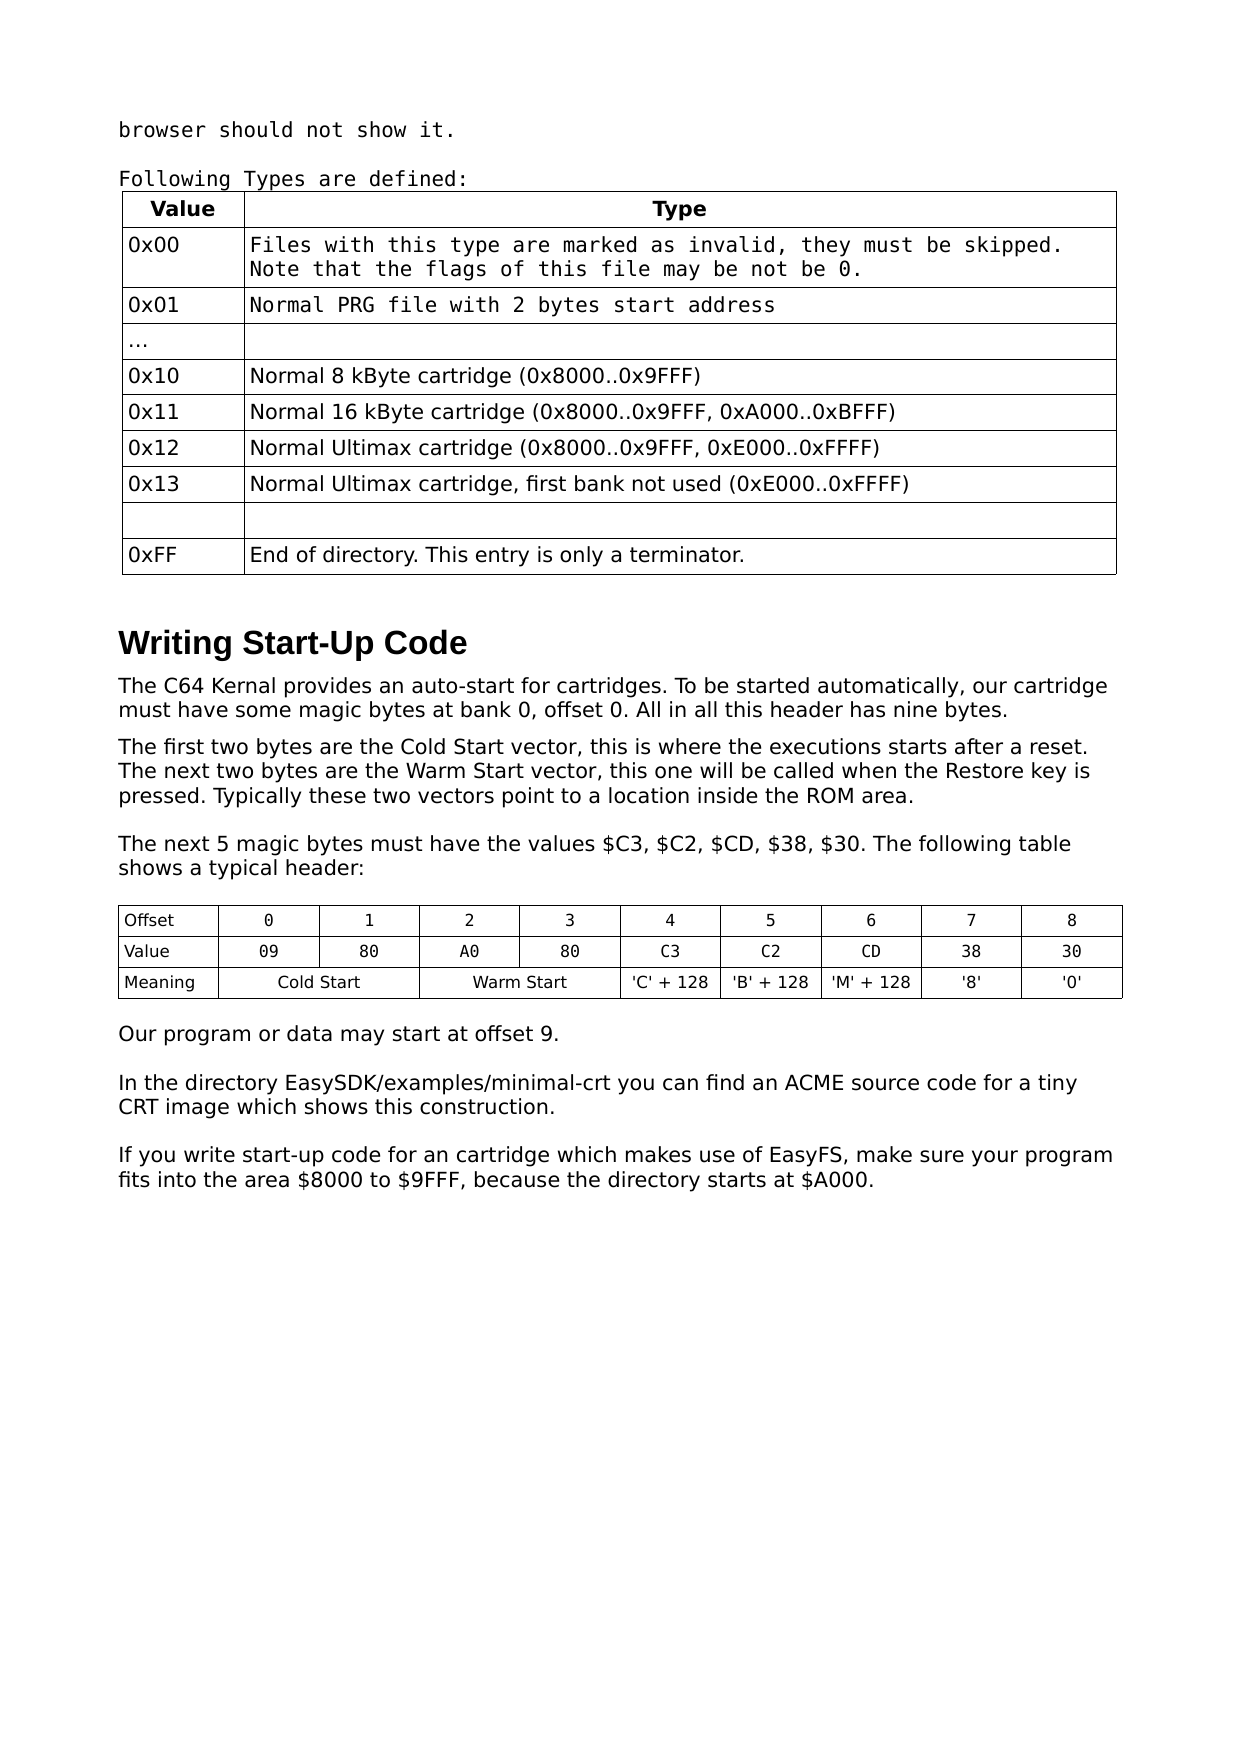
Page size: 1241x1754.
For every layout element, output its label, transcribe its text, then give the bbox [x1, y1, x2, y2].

text The next 5 magic bytes must have the values $C3, $C2, $CD, $38, $30. The following table shows a typical header: [118, 832, 1122, 881]
table_cell C2 [721, 937, 821, 967]
table_cell 0x00 [123, 228, 244, 287]
table_cell 38 [922, 937, 1021, 967]
table_cell 'B' + 128 [721, 968, 821, 998]
table_cell [123, 503, 244, 538]
table_cell A0 [420, 937, 519, 967]
table_header 6 [822, 906, 921, 936]
table_cell 0x11 [123, 395, 244, 430]
table_cell Cold Start [219, 968, 419, 998]
table_header 2 [420, 906, 519, 936]
table_cell Normal PRG file with 2 bytes start address [245, 288, 1116, 323]
text In the directory EasySDK/examples/minimal-crt you can find an ACME source code for a tiny CRT image which shows this construction. [118, 1071, 1122, 1119]
table_header 8 [1022, 906, 1122, 936]
table_cell 0x12 [123, 431, 244, 466]
table_header 3 [520, 906, 620, 936]
table_cell [245, 324, 1116, 358]
table_cell 0x10 [123, 360, 244, 394]
table_cell Normal Ultimax cartridge (0x8000..0x9FFF, 0xE000..0xFFFF) [245, 431, 1116, 466]
table_cell Normal Ultimax cartridge, first bank not used (0xE000..0xFFFF) [245, 467, 1116, 502]
table_cell C3 [621, 937, 720, 967]
table_header Offset [119, 906, 218, 936]
text Following Types are defined: [118, 167, 1122, 191]
table_cell Warm Start [420, 968, 620, 998]
text The C64 Kernal provides an auto-start for cartridges. To be started automatically, our cartridge must have some magic bytes at bank 0, offset 0. All in all this header has nine bytes. [118, 674, 1122, 723]
table_cell [245, 503, 1116, 538]
text browser should not show it. [118, 118, 1122, 142]
table_cell 0x13 [123, 467, 244, 502]
table_cell 'C' + 128 [621, 968, 720, 998]
table_cell Files with this type are marked as invalid, they must be skipped. Note that the flags of this file may be not be 0. [245, 228, 1116, 287]
table_header 7 [922, 906, 1021, 936]
table_header 0 [219, 906, 319, 936]
table_header Value [123, 192, 244, 227]
table_cell … [123, 324, 244, 358]
table_header 5 [721, 906, 821, 936]
table_header 4 [621, 906, 720, 936]
table_cell '0' [1022, 968, 1122, 998]
table_cell 09 [219, 937, 319, 967]
table_cell 0x01 [123, 288, 244, 323]
table_cell 0xFF [123, 539, 244, 573]
table_header 1 [320, 906, 419, 936]
text The first two bytes are the Cold Start vector, this is where the executions starts after a reset. The next two bytes are the Warm Start vector, this one will be called when the Restore key is pressed. Typically these two vectors point to a location inside the ROM area. [118, 735, 1122, 808]
table_header Type [245, 192, 1116, 227]
subtitle Writing Start-Up Code [118, 623, 1122, 662]
text Our program or data may start at offset 9. [118, 1022, 1122, 1046]
table_cell Meaning [119, 968, 218, 998]
text If you write start-up code for an cartridge which makes use of EasyFS, make sure your program fits into the area $8000 to $9FFF, because the directory starts at $A000. [118, 1143, 1122, 1192]
table_cell 80 [520, 937, 620, 967]
table_cell 'M' + 128 [822, 968, 921, 998]
table_cell Normal 16 kByte cartridge (0x8000..0x9FFF, 0xA000..0xBFFF) [245, 395, 1116, 430]
table_cell End of directory. This entry is only a terminator. [245, 539, 1116, 573]
table_cell Normal 8 kByte cartridge (0x8000..0x9FFF) [245, 360, 1116, 394]
table_cell 30 [1022, 937, 1122, 967]
table_cell Value [119, 937, 218, 967]
table_cell CD [822, 937, 921, 967]
table_cell '8' [922, 968, 1021, 998]
table_cell 80 [320, 937, 419, 967]
